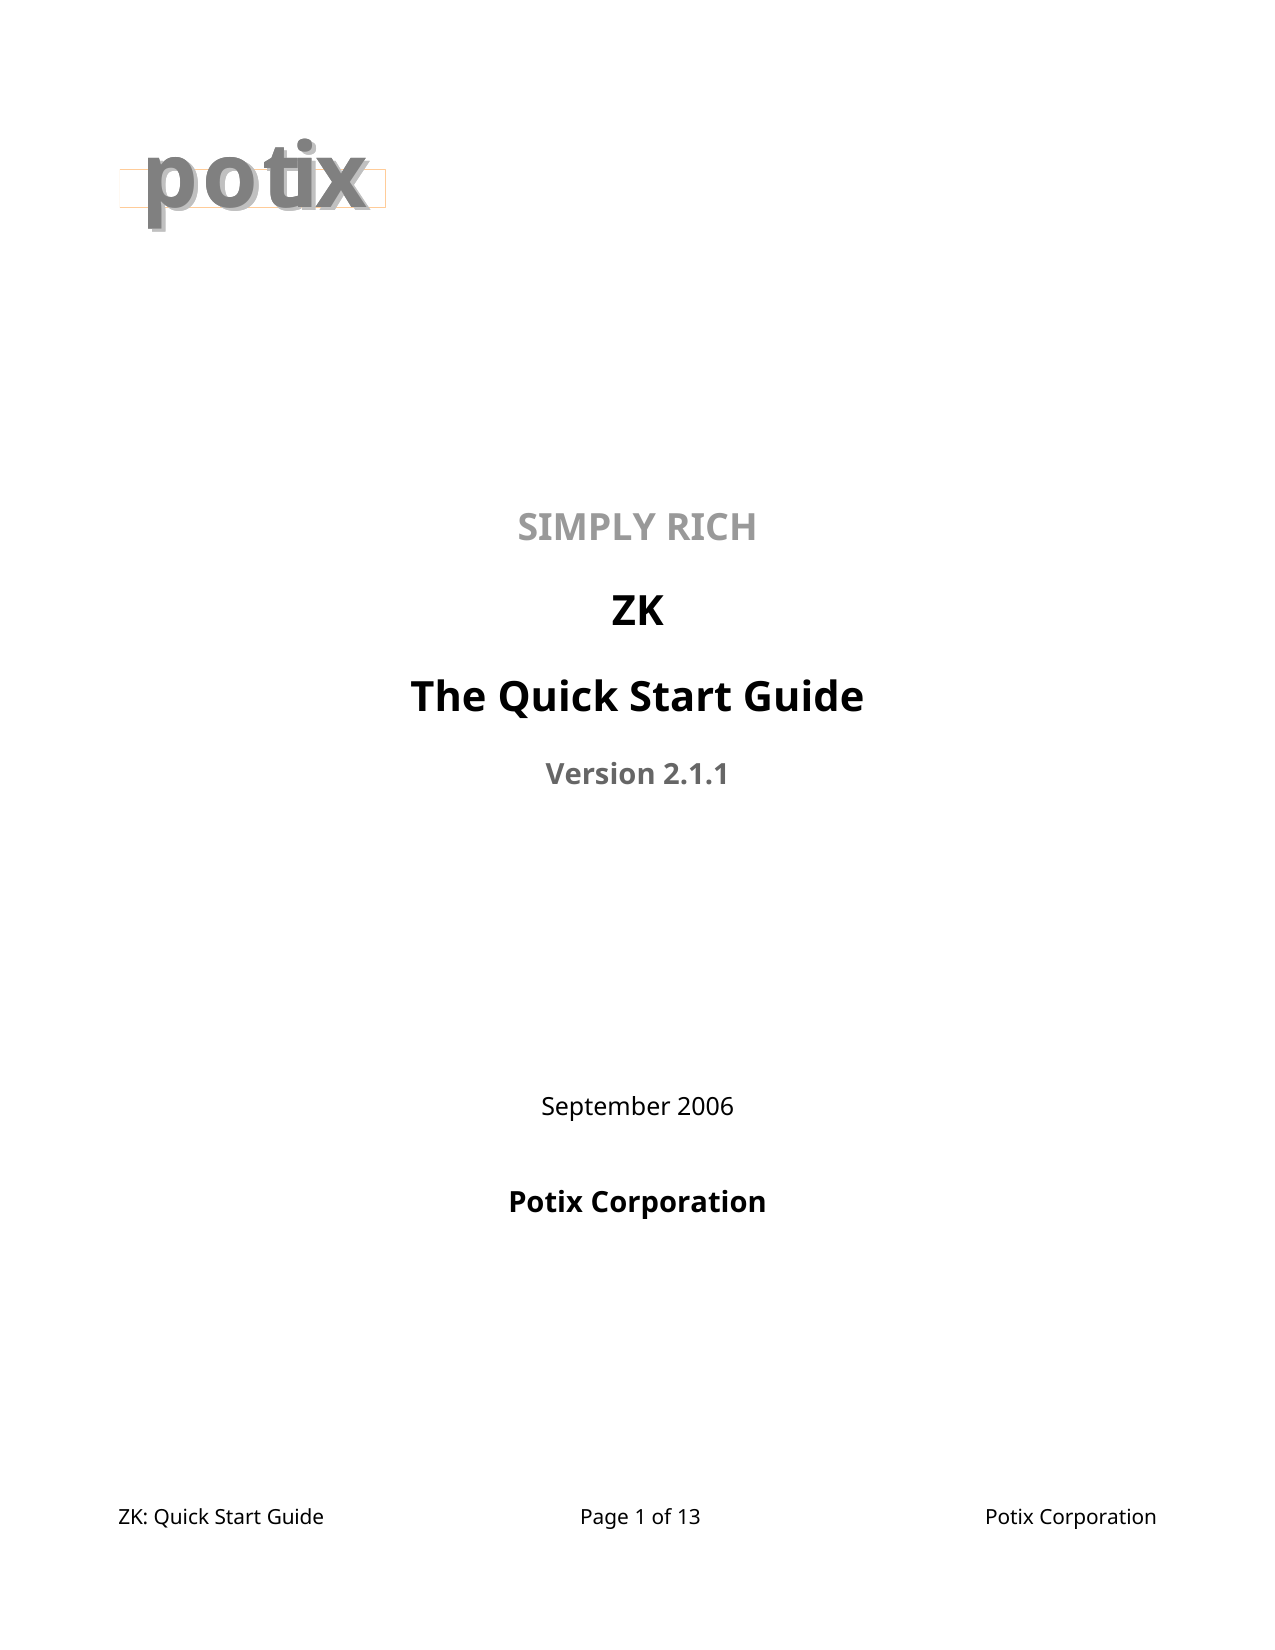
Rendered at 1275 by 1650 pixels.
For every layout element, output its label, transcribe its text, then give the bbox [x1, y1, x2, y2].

text ZK [118, 580, 1157, 637]
text Version 2.1.1 [118, 753, 1157, 793]
text September 2006 [118, 1088, 1157, 1122]
text Potix Corporation [118, 1181, 1157, 1221]
text The Quick Start Guide [118, 667, 1157, 724]
text SIMPLY RICH [118, 500, 1157, 551]
